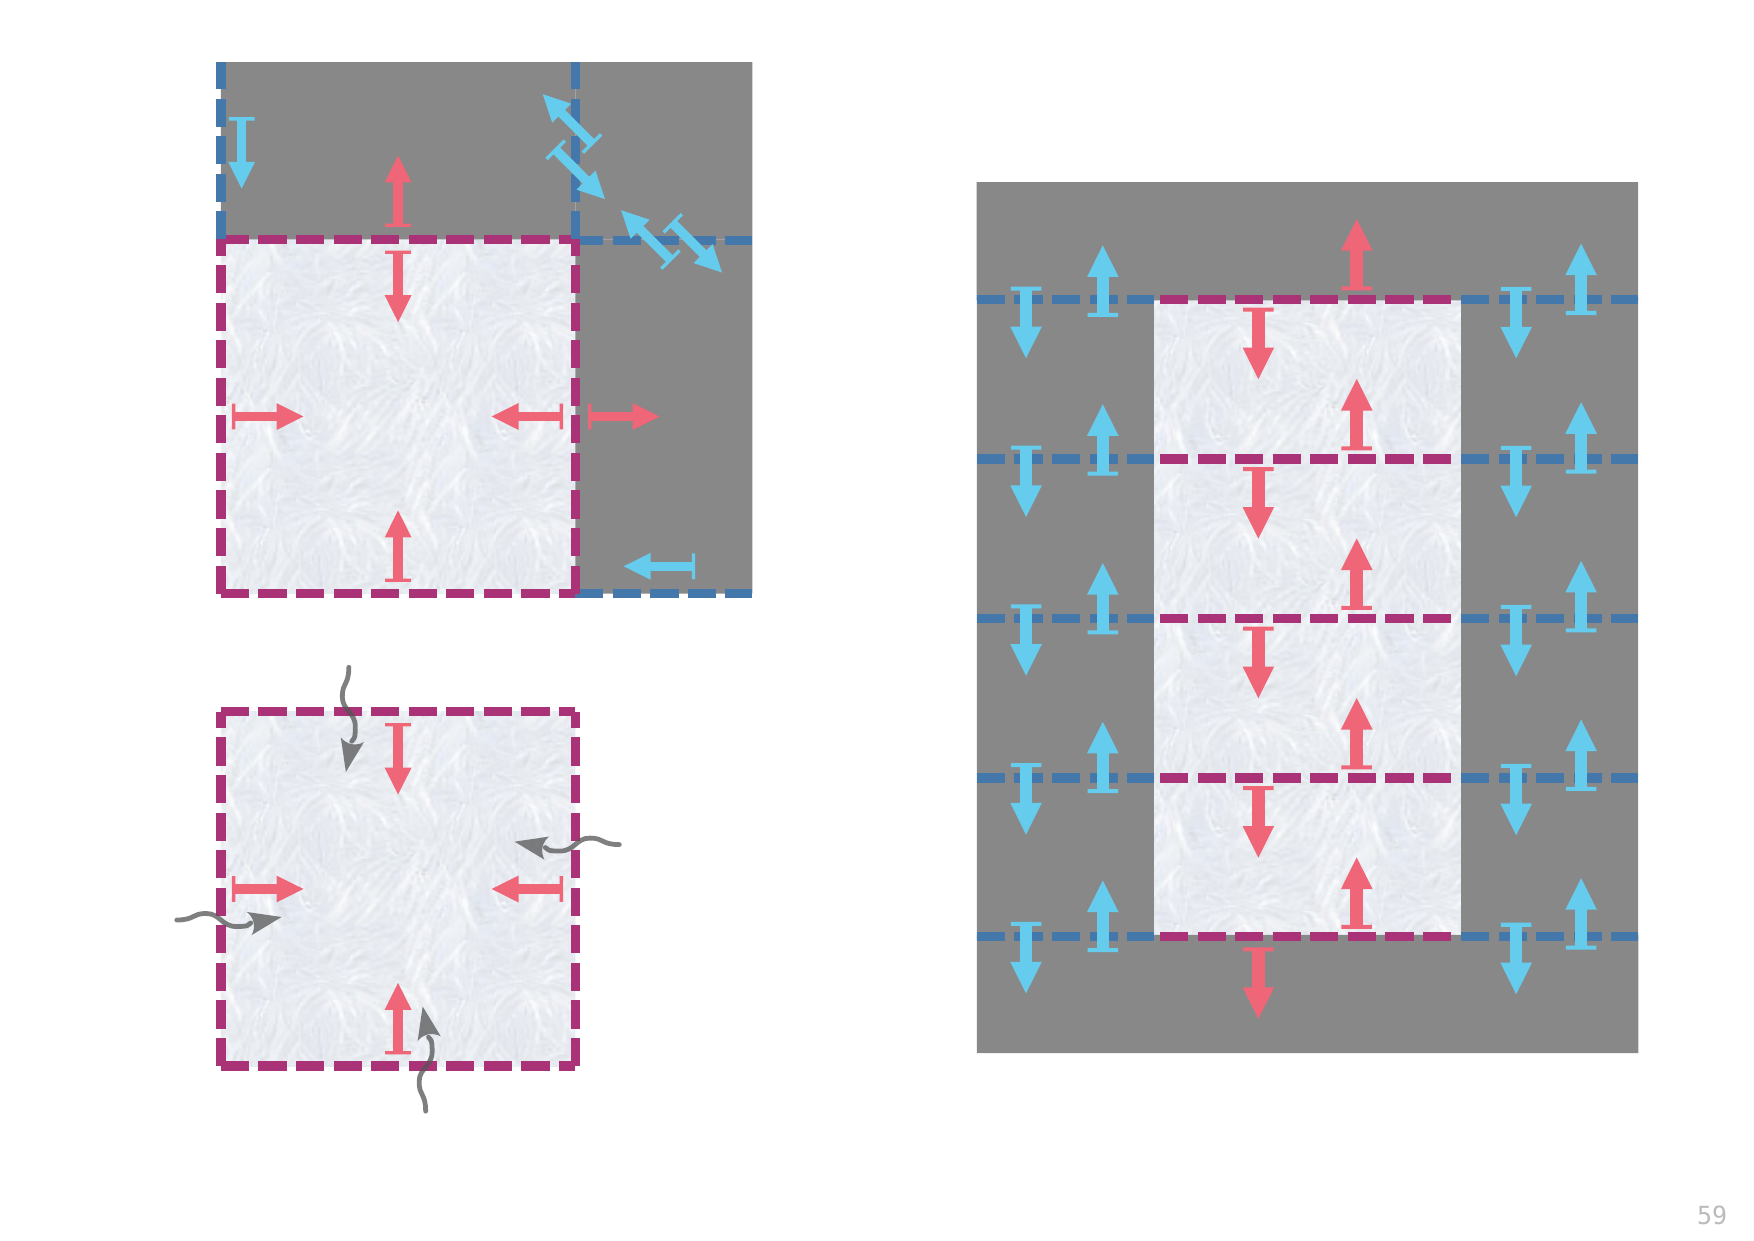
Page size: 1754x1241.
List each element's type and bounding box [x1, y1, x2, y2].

text_box [220, 711, 576, 1067]
text_box [976, 182, 1639, 1054]
text_box [220, 62, 753, 594]
